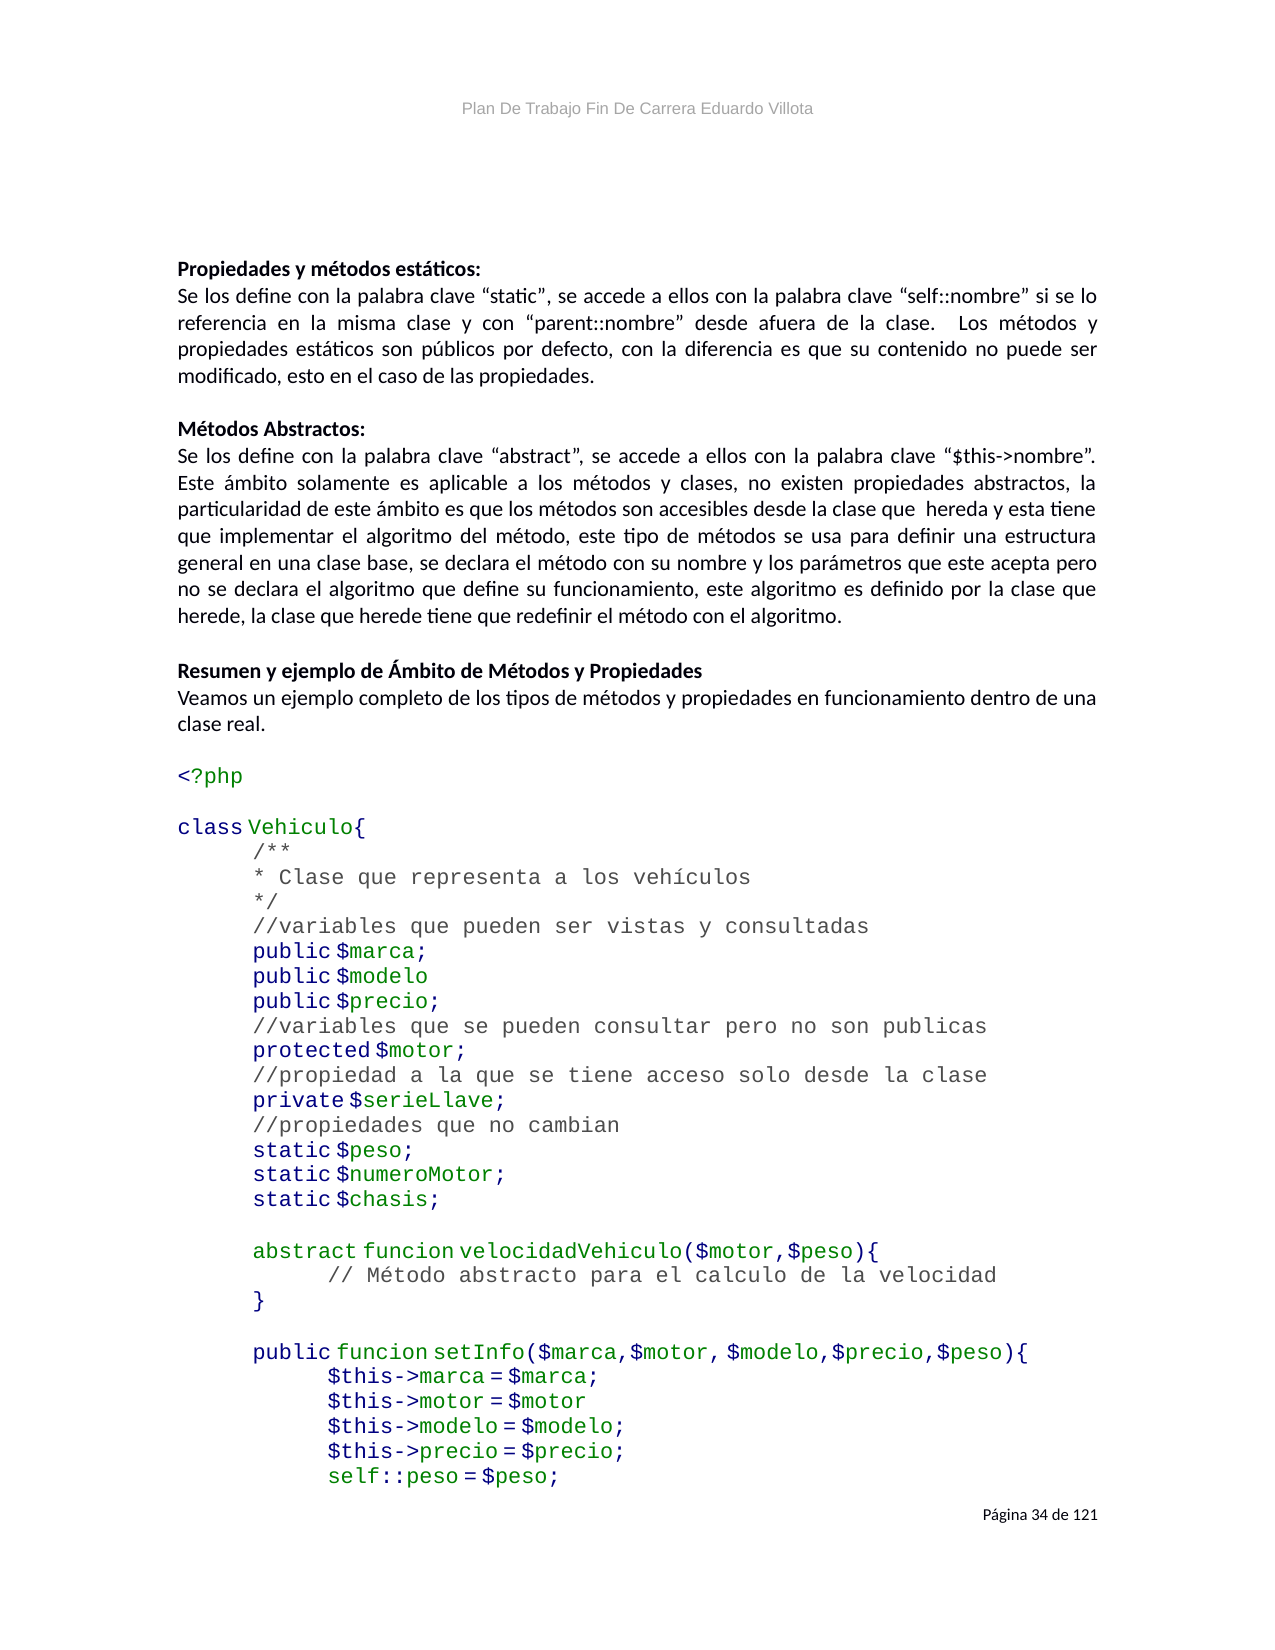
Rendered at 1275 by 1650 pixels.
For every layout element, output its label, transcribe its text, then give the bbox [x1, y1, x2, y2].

text $this->modelo = $modelo; [177, 1415, 1098, 1440]
text Propiedades y métodos estáticos: [177, 256, 1098, 282]
text static $peso; [177, 1139, 1098, 1163]
text protected $motor; [177, 1039, 1098, 1064]
text //propiedades que no cambian [177, 1114, 1098, 1139]
text $this->marca = $marca; [177, 1366, 1098, 1390]
text Veamos un ejemplo completo de los tipos de métodos y propiedades en funcionamiento dentro de una clase real. [177, 684, 1098, 737]
text $this->precio = $precio; [177, 1440, 1098, 1465]
text $this->motor = $motor [177, 1390, 1098, 1415]
text } [177, 1289, 1098, 1314]
text public $modelo [177, 965, 1098, 990]
text // Método abstracto para el calculo de la velocidad [177, 1264, 1098, 1289]
text private $serieLlave; [177, 1089, 1098, 1114]
text //propiedad a la que se tiene acceso solo desde la clase [177, 1064, 1098, 1089]
text static $chasis; [177, 1188, 1098, 1213]
text <?php [177, 765, 1098, 790]
text public $precio; [177, 990, 1098, 1015]
text Se los define con la palabra clave “abstract”, se accede a ellos con la palabra clave “$this->nombre”. Este ámbito solamente es aplicable a los métodos y clases, no existen propiedades abstractos, la particularidad de este ámbito es que los métodos son accesibles desde la clase que hereda y esta tiene que implementar el algoritmo del método, este tipo de métodos se usa para definir una estructura general en una clase base, se declara el método con su nombre y los parámetros que este acepta pero no se declara el algoritmo que define su funcionamiento, este algoritmo es definido por la clase que herede, la clase que herede tiene que redefinir el método con el algoritmo. [177, 442, 1098, 629]
text */ [177, 891, 1098, 916]
text * Clase que representa a los vehículos [177, 866, 1098, 891]
text Se los define con la palabra clave “static”, se accede a ellos con la palabra clave “self::nombre” si se lo referencia en la misma clase y con “parent::nombre” desde afuera de la clase. Los métodos y propiedades estáticos son públicos por defecto, con la diferencia es que su contenido no puede ser modificado, esto en el caso de las propiedades. [177, 282, 1098, 389]
text self::peso = $peso; [177, 1465, 1098, 1489]
text public $marca; [177, 940, 1098, 965]
text abstract funcion velocidadVehiculo($motor,$peso){ [177, 1240, 1098, 1264]
text Resumen y ejemplo de Ámbito de Métodos y Propiedades [177, 657, 1098, 684]
text //variables que se pueden consultar pero no son publicas [177, 1015, 1098, 1039]
text public funcion setInfo($marca,$motor, $modelo,$precio,$peso){ [177, 1341, 1098, 1366]
text static $numeroMotor; [177, 1163, 1098, 1188]
text //variables que pueden ser vistas y consultadas [177, 916, 1098, 940]
text /** [177, 841, 1098, 866]
text Métodos Abstractos: [177, 416, 1098, 442]
text class Vehiculo{ [177, 816, 1098, 841]
